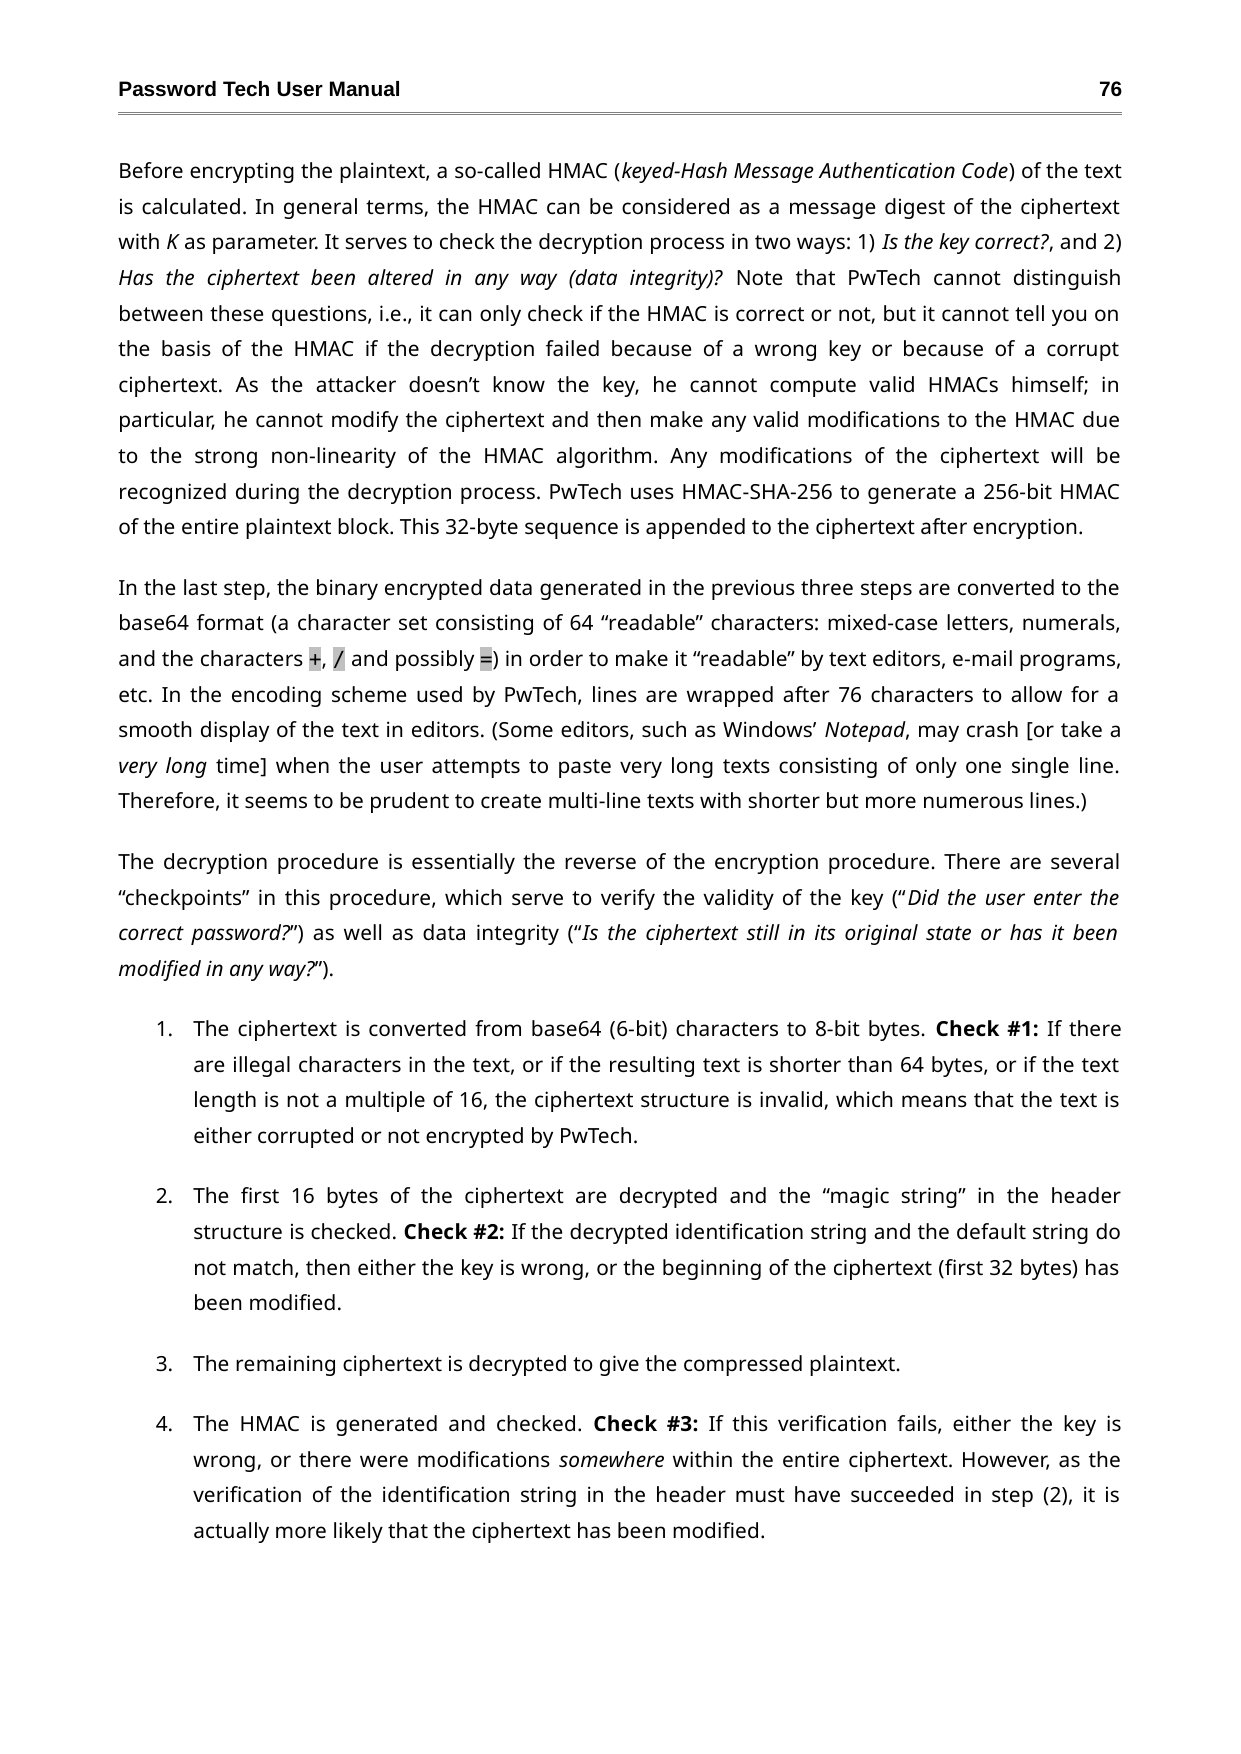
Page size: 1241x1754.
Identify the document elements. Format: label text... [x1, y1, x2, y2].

text The decryption procedure is essentially the reverse of the encryption procedure. There are several “checkpoints” in this procedure, which serve to verify the validity of the key (“Did the user enter the correct password?”) as well as data integrity (“Is the ciphertext still in its original state or has it been modified in any way?”). [118, 847, 1122, 982]
list The remaining ciphertext is decrypted to give the compressed plaintext. [156, 1349, 1122, 1377]
text In the last step, the binary encrypted data generated in the previous three steps are converted to the base64 format (a character set consisting of 64 “readable” characters: mixed-case letters, numerals, and the characters +, / and possibly =) in order to make it “readable” by text editors, e-mail programs, etc. In the encoding scheme used by PwTech, lines are wrapped after 76 characters to allow for a smooth display of the text in editors. (Some editors, such as Windows’ Notepad, may crash [or take a very long time] when the user attempts to paste very long texts consisting of only one single line. Therefore, it seems to be prudent to create multi-line texts with shorter but more numerous lines.) [118, 573, 1122, 815]
text Before encrypting the plaintext, a so-called HMAC (keyed-Hash Message Authentication Code) of the text is calculated. In general terms, the HMAC can be considered as a message digest of the ciphertext with K as parameter. It serves to check the decryption process in two ways: 1) Is the key correct?, and 2) Has the ciphertext been altered in any way (data integrity)? Note that PwTech cannot distinguish between these questions, i.e., it can only check if the HMAC is correct or not, but it cannot tell you on the basis of the HMAC if the decryption failed because of a wrong key or because of a corrupt ciphertext. As the attacker doesn’t know the key, he cannot compute valid HMACs himself; in particular, he cannot modify the ciphertext and then make any valid modifications to the HMAC due to the strong non-linearity of the HMAC algorithm. Any modifications of the ciphertext will be recognized during the decryption process. PwTech uses HMAC-SHA-256 to generate a 256-bit HMAC of the entire plaintext block. This 32-byte sequence is appended to the ciphertext after encryption. [118, 156, 1122, 541]
list The first 16 bytes of the ciphertext are decrypted and the “magic string” in the header structure is checked. Check #2: If the decrypted identification string and the default string do not match, then either the key is wrong, or the beginning of the ciphertext (first 32 bytes) has been modified. [156, 1181, 1122, 1317]
list The HMAC is generated and checked. Check #3: If this verification fails, either the key is wrong, or there were modifications somewhere within the entire ciphertext. However, as the verification of the identification string in the header must have succeeded in step (2), it is actually more likely that the ciphertext has been modified. [156, 1409, 1122, 1544]
list The ciphertext is converted from base64 (6-bit) characters to 8-bit bytes. Check #1: If there are illegal characters in the text, or if the resulting text is shorter than 64 bytes, or if the text length is not a multiple of 16, the ciphertext structure is invalid, which means that the text is either corrupted or not encrypted by PwTech. [156, 1014, 1122, 1149]
